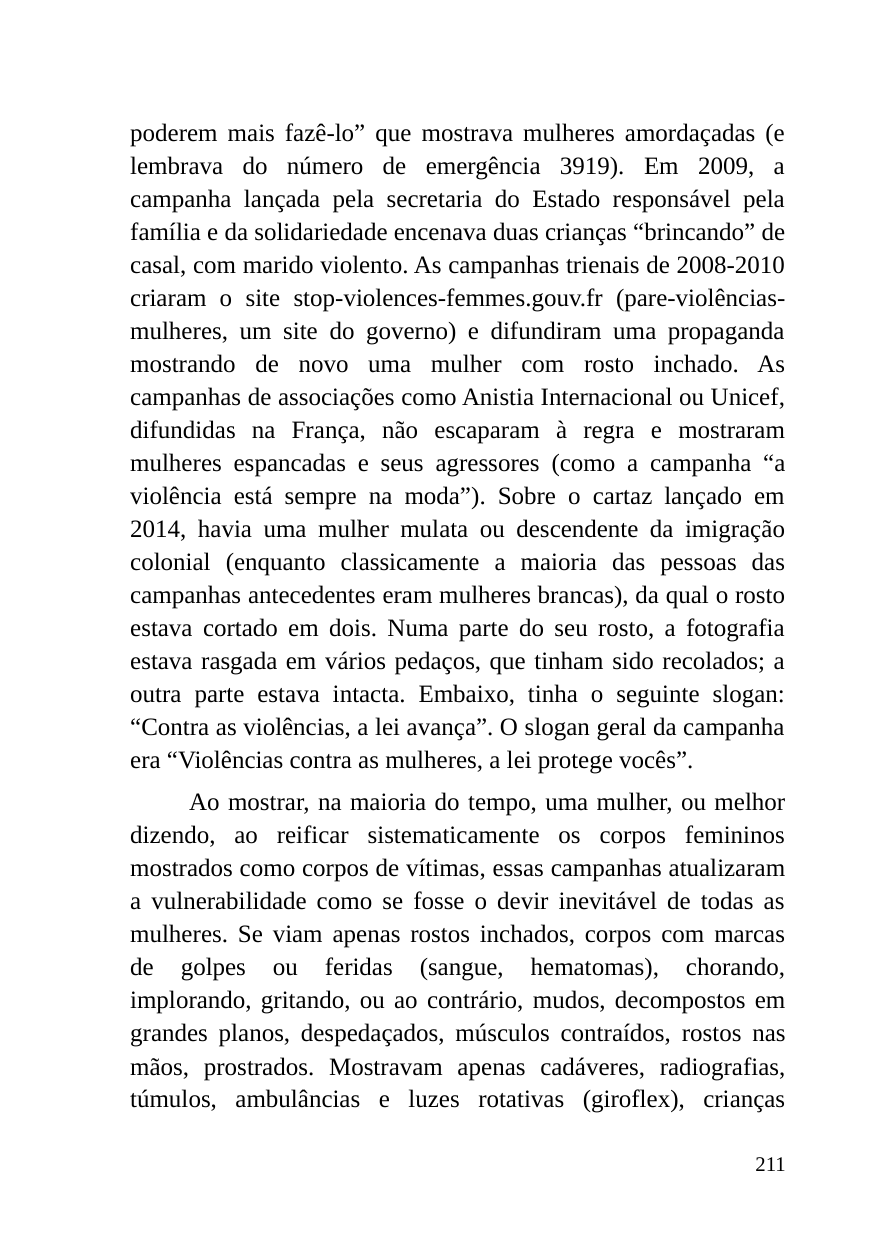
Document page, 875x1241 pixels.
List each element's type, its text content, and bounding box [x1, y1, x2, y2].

text Ao mostrar, na maioria do tempo, uma mulher, ou melhor dizendo, ao reificar sistematicamente os corpos femininos mostrados como corpos de vítimas, essas campanhas atualizaram a vulnerabilidade como se fosse o devir inevitável de todas as mulheres. Se viam apenas rostos inchados, corpos com marcas de golpes ou feridas (sangue, hematomas), chorando, implorando, gritando, ou ao contrário, mudos, decompostos em grandes planos, despedaçados, músculos contraídos, rostos nas mãos, prostrados. Mostravam apenas cadáveres, radiografias, túmulos, ambulâncias e luzes rotativas (giroflex), crianças [130, 787, 786, 1113]
text poderem mais fazê-lo” que mostrava mulheres amordaçadas (e lembrava do número de emergência 3919). Em 2009, a campanha lançada pela secretaria do Estado responsável pela família e da solidariedade encenava duas crianças “brincando” de casal, com marido violento. As campanhas trienais de 2008-2010 criaram o site stop-violences-femmes.gouv.fr (pare-violências-mulheres, um site do governo) e difundiram uma propaganda mostrando de novo uma mulher com rosto inchado. As campanhas de associações como Anistia Internacional ou Unicef, difundidas na França, não escaparam à regra e mostraram mulheres espancadas e seus agressores (como a campanha “a violência está sempre na moda”). Sobre o cartaz lançado em 2014, havia uma mulher mulata ou descendente da imigração colonial (enquanto classicamente a maioria das pessoas das campanhas antecedentes eram mulheres brancas), da qual o rosto estava cortado em dois. Numa parte do seu rosto, a fotografia estava rasgada em vários pedaços, que tinham sido recolados; a outra parte estava intacta. Embaixo, tinha o seguinte slogan: “Contra as violências, a lei avança”. O slogan geral da campanha era “Violências contra as mulheres, a lei protege vocês”. [130, 118, 786, 774]
